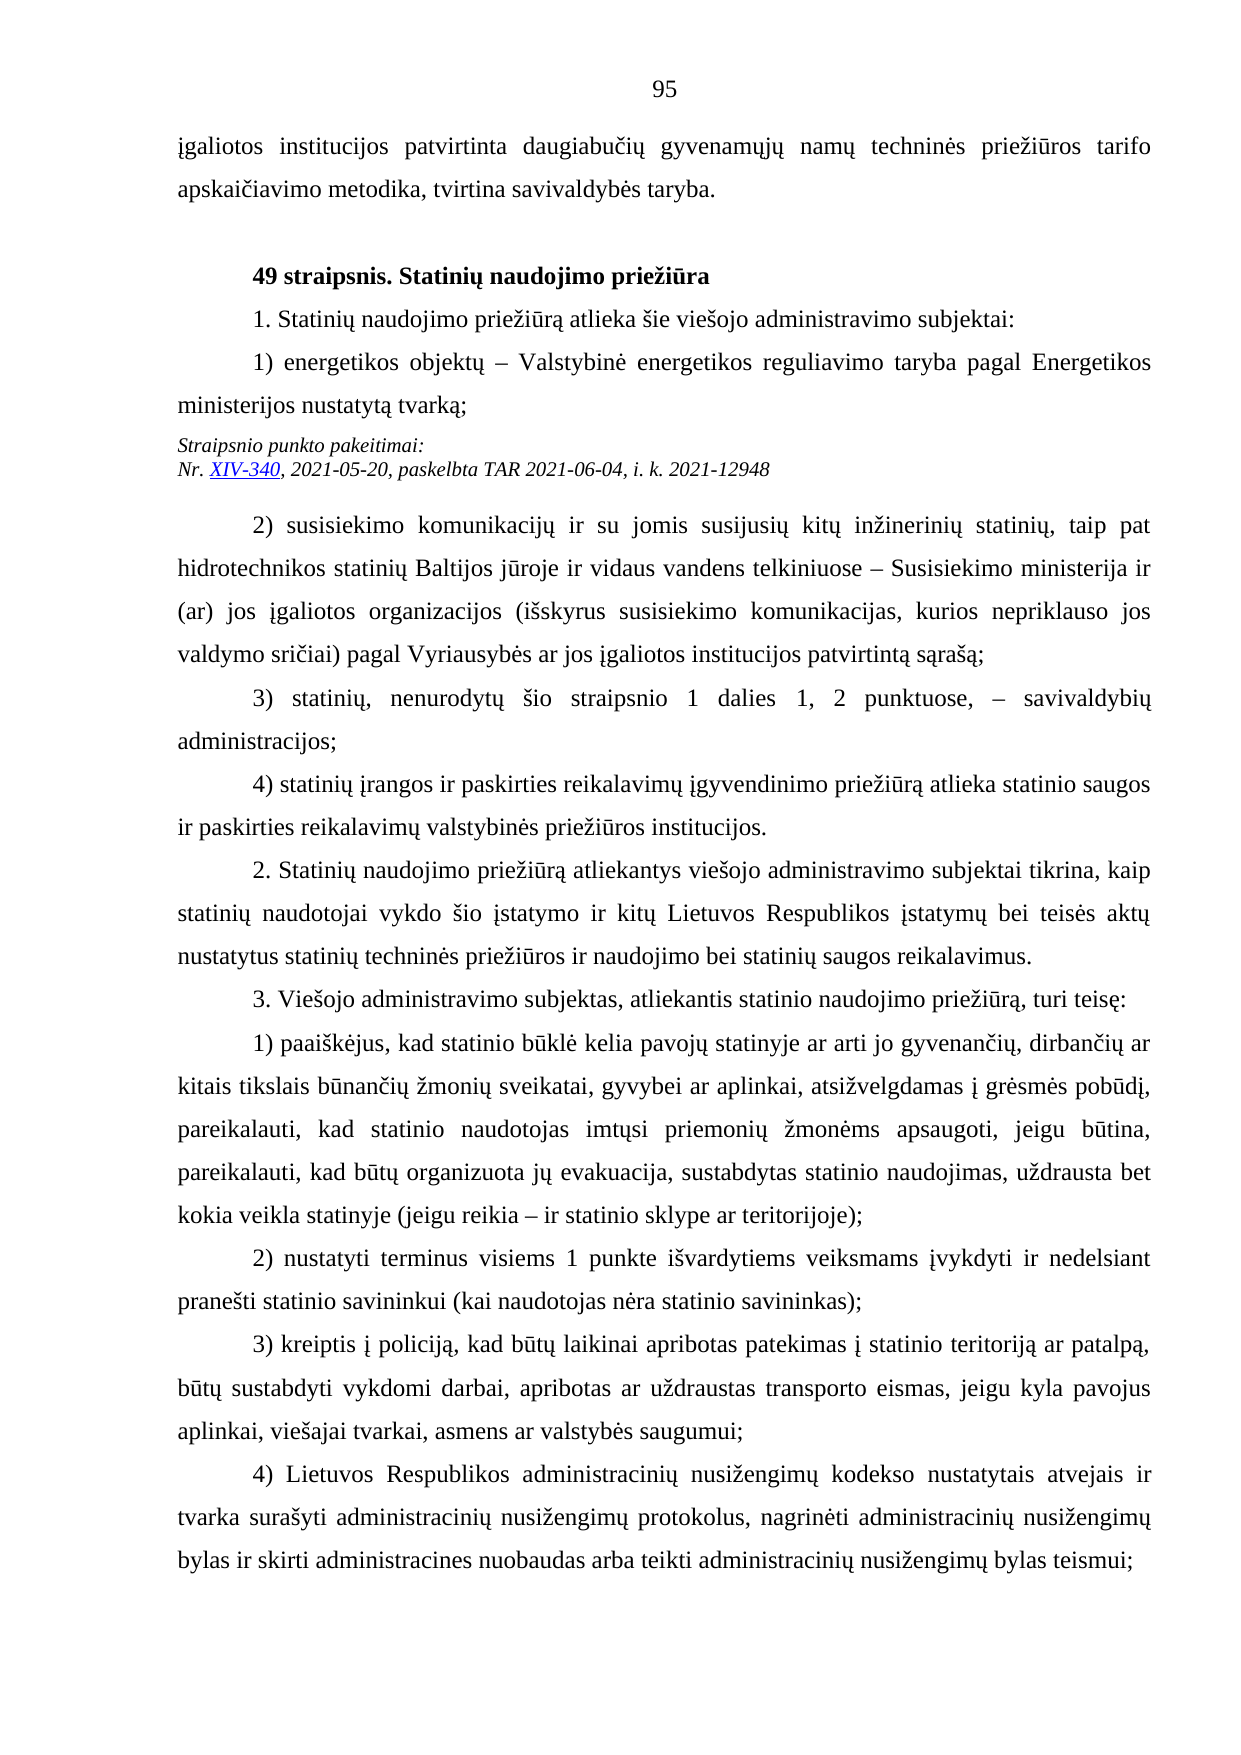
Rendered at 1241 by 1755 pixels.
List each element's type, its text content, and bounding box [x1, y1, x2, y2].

text 2) nustatyti terminus visiems 1 punkte išvardytiems veiksmams įvykdyti ir nedelsiant pranešti statinio savininkui (kai naudotojas nėra statinio savininkas); [177, 1243, 1152, 1315]
text Nr. XIV-340, 2021-05-20, paskelbta TAR 2021-06-04, i. k. 2021-12948 [177, 457, 1152, 481]
text įgaliotos institucijos patvirtinta daugiabučių gyvenamųjų namų techninės priežiūros tarifo apskaičiavimo metodika, tvirtina savivaldybės taryba. [177, 131, 1152, 203]
text 1) paaiškėjus, kad statinio būklė kelia pavojų statinyje ar arti jo gyvenančių, dirbančių ar kitais tikslais būnančių žmonių sveikatai, gyvybei ar aplinkai, atsižvelgdamas į grėsmės pobūdį, pareikalauti, kad statinio naudotojas imtųsi priemonių žmonėms apsaugoti, jeigu būtina, pareikalauti, kad būtų organizuota jų evakuacija, sustabdytas statinio naudojimas, uždrausta bet kokia veikla statinyje (jeigu reikia – ir statinio sklype ar teritorijoje); [177, 1028, 1152, 1229]
text 4) statinių įrangos ir paskirties reikalavimų įgyvendinimo priežiūrą atlieka statinio saugos ir paskirties reikalavimų valstybinės priežiūros institucijos. [177, 769, 1152, 841]
text 49 straipsnis. Statinių naudojimo priežiūra [177, 261, 1152, 289]
text 3) statinių, nenurodytų šio straipsnio 1 dalies 1, 2 punktuose, – savivaldybių administracijos; [177, 683, 1152, 754]
text 1. Statinių naudojimo priežiūrą atlieka šie viešojo administravimo subjektai: [177, 304, 1152, 333]
text 1) energetikos objektų – Valstybinė energetikos reguliavimo taryba pagal Energetikos ministerijos nustatytą tvarką; [177, 347, 1152, 419]
text 3. Viešojo administravimo subjektas, atliekantis statinio naudojimo priežiūrą, turi teisę: [177, 984, 1152, 1013]
text 3) kreiptis į policiją, kad būtų laikinai apribotas patekimas į statinio teritoriją ar patalpą, būtų sustabdyti vykdomi darbai, apribotas ar uždraustas transporto eismas, jeigu kyla pavojus aplinkai, viešajai tvarkai, asmens ar valstybės saugumui; [177, 1329, 1152, 1444]
text 2) susisiekimo komunikacijų ir su jomis susijusių kitų inžinerinių statinių, taip pat hidrotechnikos statinių Baltijos jūroje ir vidaus vandens telkiniuose – Susisiekimo ministerija ir (ar) jos įgaliotos organizacijos (išskyrus susisiekimo komunikacijas, kurios nepriklauso jos valdymo sričiai) pagal Vyriausybės ar jos įgaliotos institucijos patvirtintą sąrašą; [177, 510, 1152, 668]
text 4) Lietuvos Respublikos administracinių nusižengimų kodekso nustatytais atvejais ir tvarka surašyti administracinių nusižengimų protokolus, nagrinėti administracinių nusižengimų bylas ir skirti administracines nuobaudas arba teikti administracinių nusižengimų bylas teismui; [177, 1459, 1152, 1574]
text Straipsnio punkto pakeitimai: [177, 433, 1152, 457]
text 2. Statinių naudojimo priežiūrą atliekantys viešojo administravimo subjektai tikrina, kaip statinių naudotojai vykdo šio įstatymo ir kitų Lietuvos Respublikos įstatymų bei teisės aktų nustatytus statinių techninės priežiūros ir naudojimo bei statinių saugos reikalavimus. [177, 855, 1152, 970]
